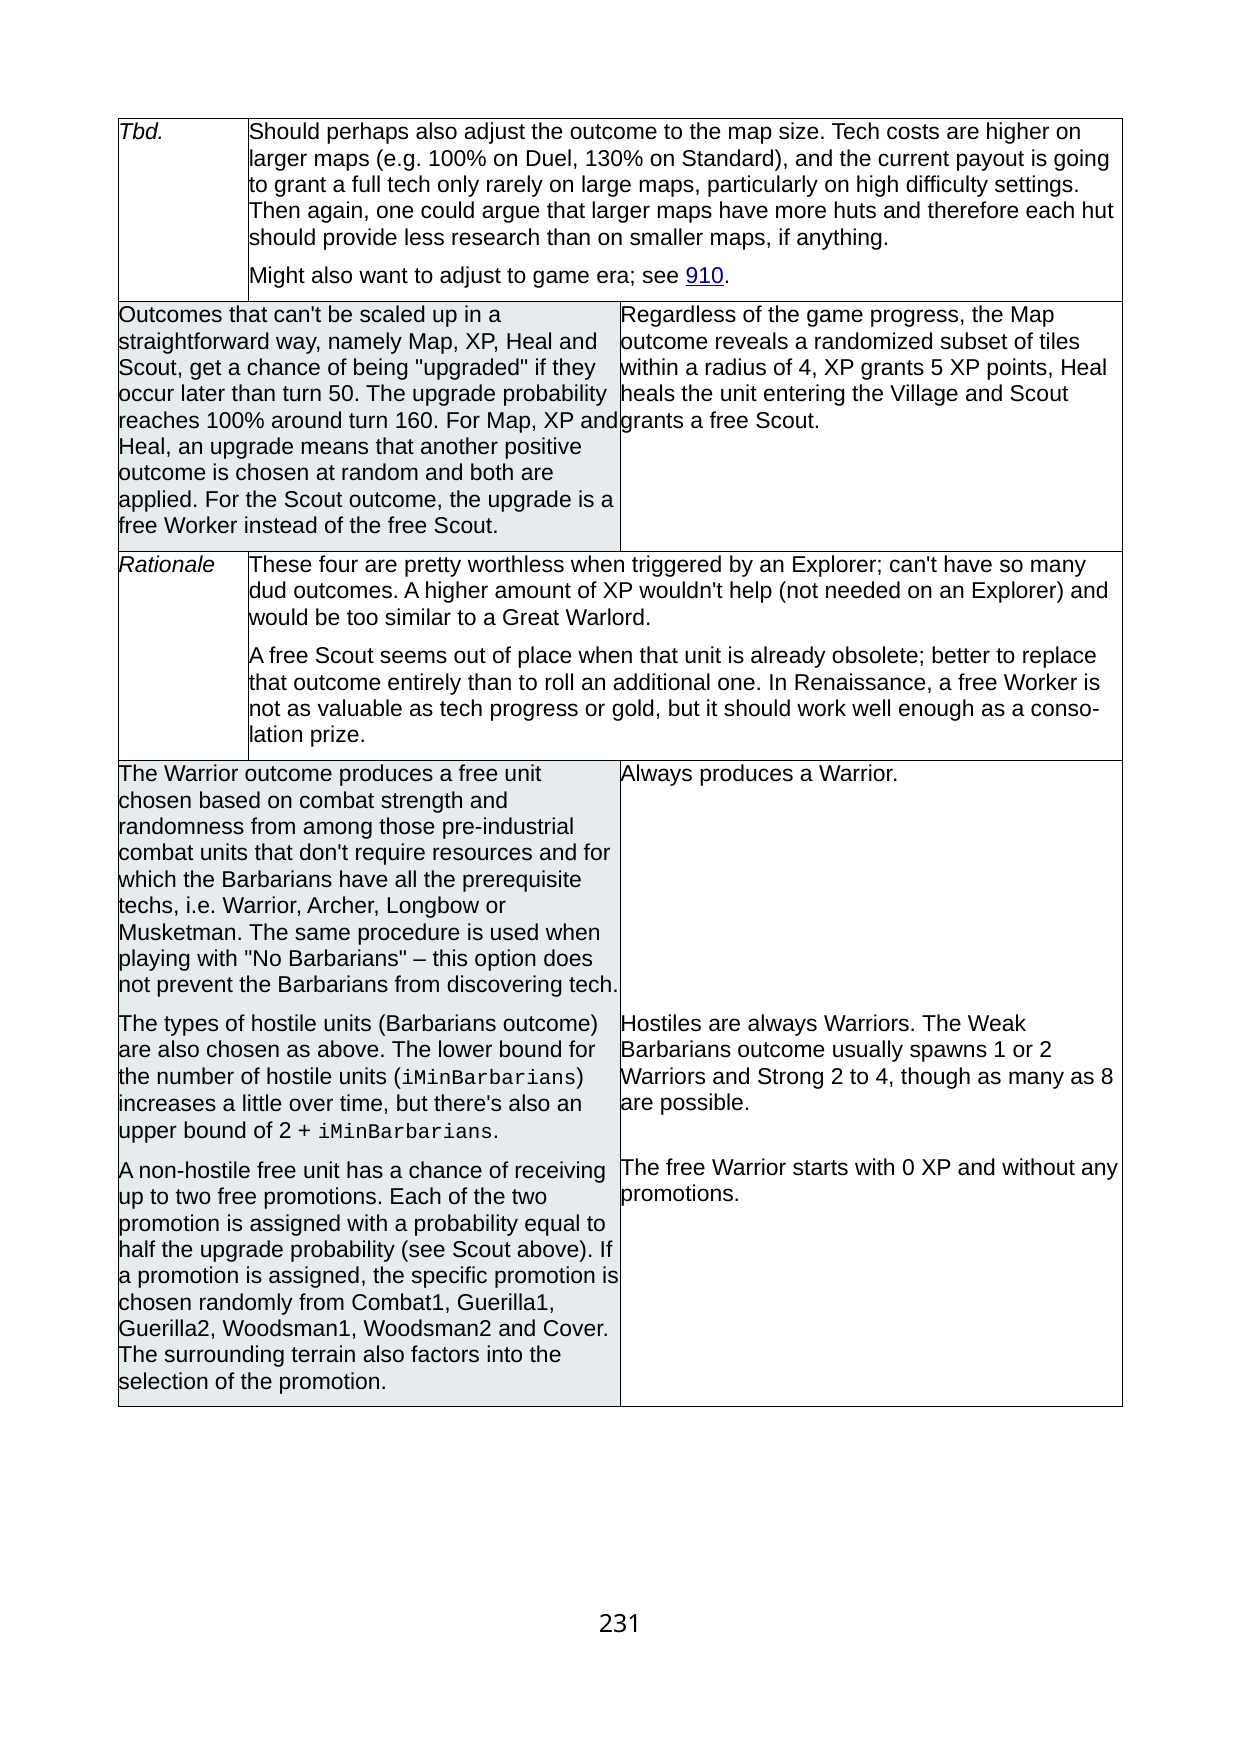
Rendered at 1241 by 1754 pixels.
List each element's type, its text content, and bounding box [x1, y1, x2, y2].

table_cell These four are pretty worthless when triggered by an Explorer; can't have so many dud outcomes. A higher amount of XP wouldn't help (not needed on an Explorer) and would be too similar to a Great Warlord. A free Scout seems out of place when that unit is already obsolete; better to replace that outcome entirely than to roll an additional one. In Renaissance, a free Worker is not as valuable as tech progress or gold, but it should work well enough as a conso­lation prize. [249, 552, 1122, 760]
table_cell Regardless of the game progress, the Map outcome reveals a randomized subset of tiles within a radius of 4, XP grants 5 XP points, Heal heals the unit entering the Village and Scout grants a free Scout. [621, 302, 1122, 551]
table_cell The Warrior outcome produces a free unit chosen based on combat strength and randomness from among those pre-industrial combat units that don't require resources and for which the Barbarians have all the prerequisite techs, i.e. Warrior, Archer, Longbow or Musketman. The same procedure is used when playing with "No Barbarians" – this option does not prevent the Barbarians from discovering tech. The types of hostile units (Barbarians outcome) are also chosen as above. The lower bound for the number of hostile units (iMinBarbarians) increases a little over time, but there's also an upper bound of 2 + iMinBarbarians. A non-hostile free unit has a chance of receiving up to two free promotions. Each of the two promotion is assigned with a probability equal to half the upgrade probability (see Scout above). If a promotion is assigned, the specific promotion is chosen randomly from Combat1, Guerilla1, Guerilla2, Woodsman1, Woodsman2 and Cover. The surrounding terrain also factors into the selection of the promotion. [119, 761, 620, 1406]
table_cell Tbd. [119, 119, 248, 301]
table_cell Should perhaps also adjust the outcome to the map size. Tech costs are higher on larger maps (e.g. 100% on Duel, 130% on Standard), and the current payout is going to grant a full tech only rarely on large maps, particularly on high difficulty settings. Then again, one could argue that larger maps have more huts and therefore each hut should provide less research than on smaller maps, if anything. Might also want to adjust to game era; see 910. [249, 119, 1122, 301]
table_cell Rationale [119, 552, 248, 760]
table_cell Outcomes that can't be scaled up in a straightforward way, namely Map, XP, Heal and Scout, get a chance of being "upgraded" if they occur later than turn 50. The upgrade probability reaches 100% around turn 160. For Map, XP and Heal, an upgrade means that another positive outcome is chosen at random and both are applied. For the Scout outcome, the upgrade is a free Worker instead of the free Scout. [119, 302, 620, 551]
table_cell Always produces a Warrior. Hostiles are always Warriors. The Weak Barbarians outcome usually spawns 1 or 2 Warriors and Strong 2 to 4, though as many as 8 are possible. The free Warrior starts with 0 XP and without any promotions. [621, 761, 1122, 1406]
